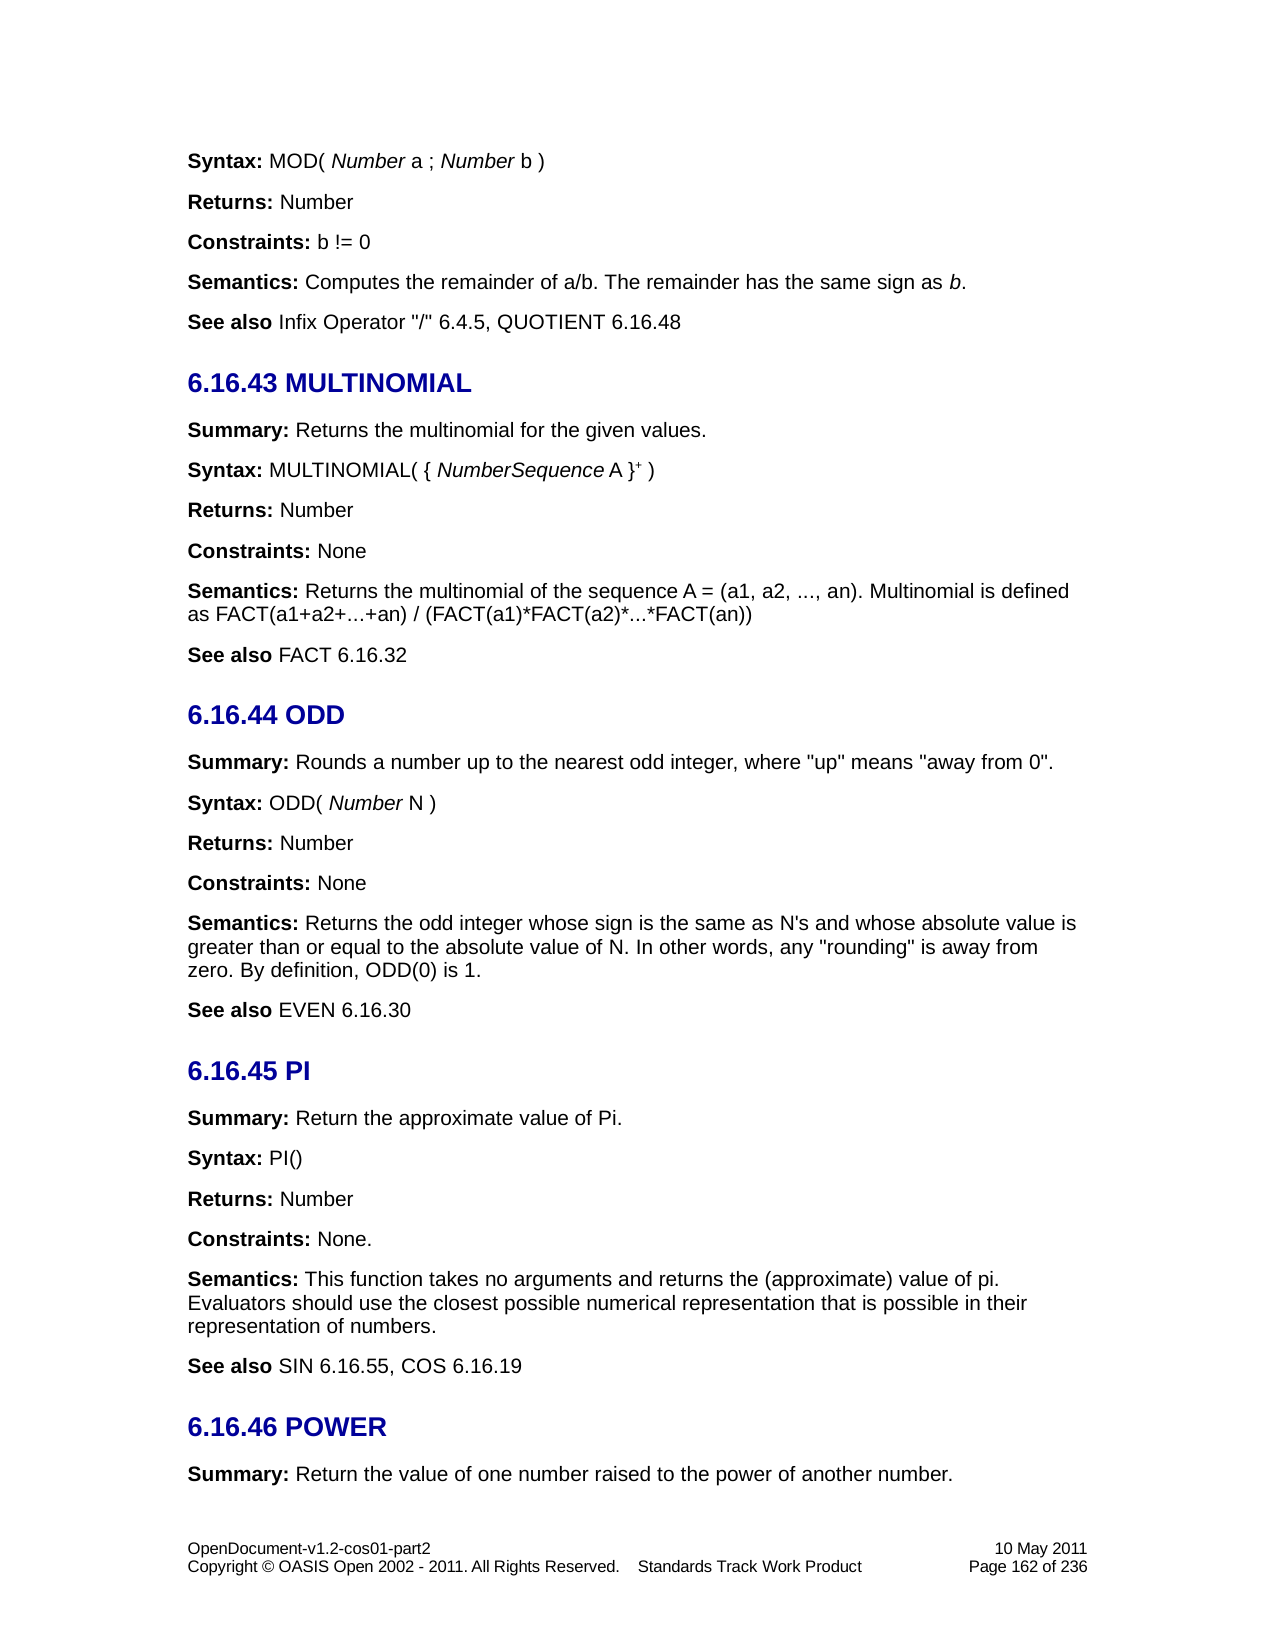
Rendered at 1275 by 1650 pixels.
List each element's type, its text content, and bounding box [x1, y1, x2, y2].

text Summary: Return the value of one number raised to the power of another number. [187, 1462, 1088, 1486]
text Syntax: MULTINOMIAL( { NumberSequence A }+ ) [187, 459, 1088, 482]
subtitle ODD [187, 700, 1088, 730]
text Constraints: b != 0 [187, 230, 1088, 254]
text Semantics: Returns the multinomial of the sequence A = (a1, a2, ..., an). Multinomial is defined as FACT(a1+a2+...+an) / (FACT(a1)*FACT(a2)*...*FACT(an)) [187, 579, 1088, 626]
text Constraints: None [187, 871, 1088, 895]
text Syntax: MOD( Number a ; Number b ) [187, 150, 1088, 173]
text Semantics: Returns the odd integer whose sign is the same as N's and whose absolute value is greater than or equal to the absolute value of N. In other words, any "rounding" is away from zero. By definition, ODD(0) is 1. [187, 912, 1088, 982]
text Summary: Returns the multinomial for the given values. [187, 418, 1088, 442]
text Returns: Number [187, 190, 1088, 214]
text Semantics: This function takes no arguments and returns the (approximate) value of pi. Evaluators should use the closest possible numerical representation that is possible in their representation of numbers. [187, 1267, 1088, 1338]
text Syntax: ODD( Number N ) [187, 791, 1088, 814]
subtitle MULTINOMIAL [187, 368, 1088, 398]
text Summary: Return the approximate value of Pi. [187, 1107, 1088, 1130]
text Syntax: PI() [187, 1147, 1088, 1170]
text Returns: Number [187, 831, 1088, 855]
text See also EVEN 6.16.30 [187, 999, 1088, 1022]
text Summary: Rounds a number up to the nearest odd integer, where "up" means "away from 0". [187, 751, 1088, 774]
text Returns: Number [187, 1187, 1088, 1211]
subtitle POWER [187, 1412, 1088, 1442]
text Constraints: None [187, 539, 1088, 563]
text See also FACT 6.16.32 [187, 643, 1088, 667]
text Semantics: Computes the remainder of a/b. The remainder has the same sign as b. [187, 271, 1088, 294]
text Constraints: None. [187, 1227, 1088, 1251]
text See also Infix Operator "/" 6.4.5, QUOTIENT 6.16.48 [187, 311, 1088, 334]
text Returns: Number [187, 499, 1088, 522]
text See also SIN 6.16.55, COS 6.16.19 [187, 1355, 1088, 1378]
subtitle PI [187, 1056, 1088, 1086]
